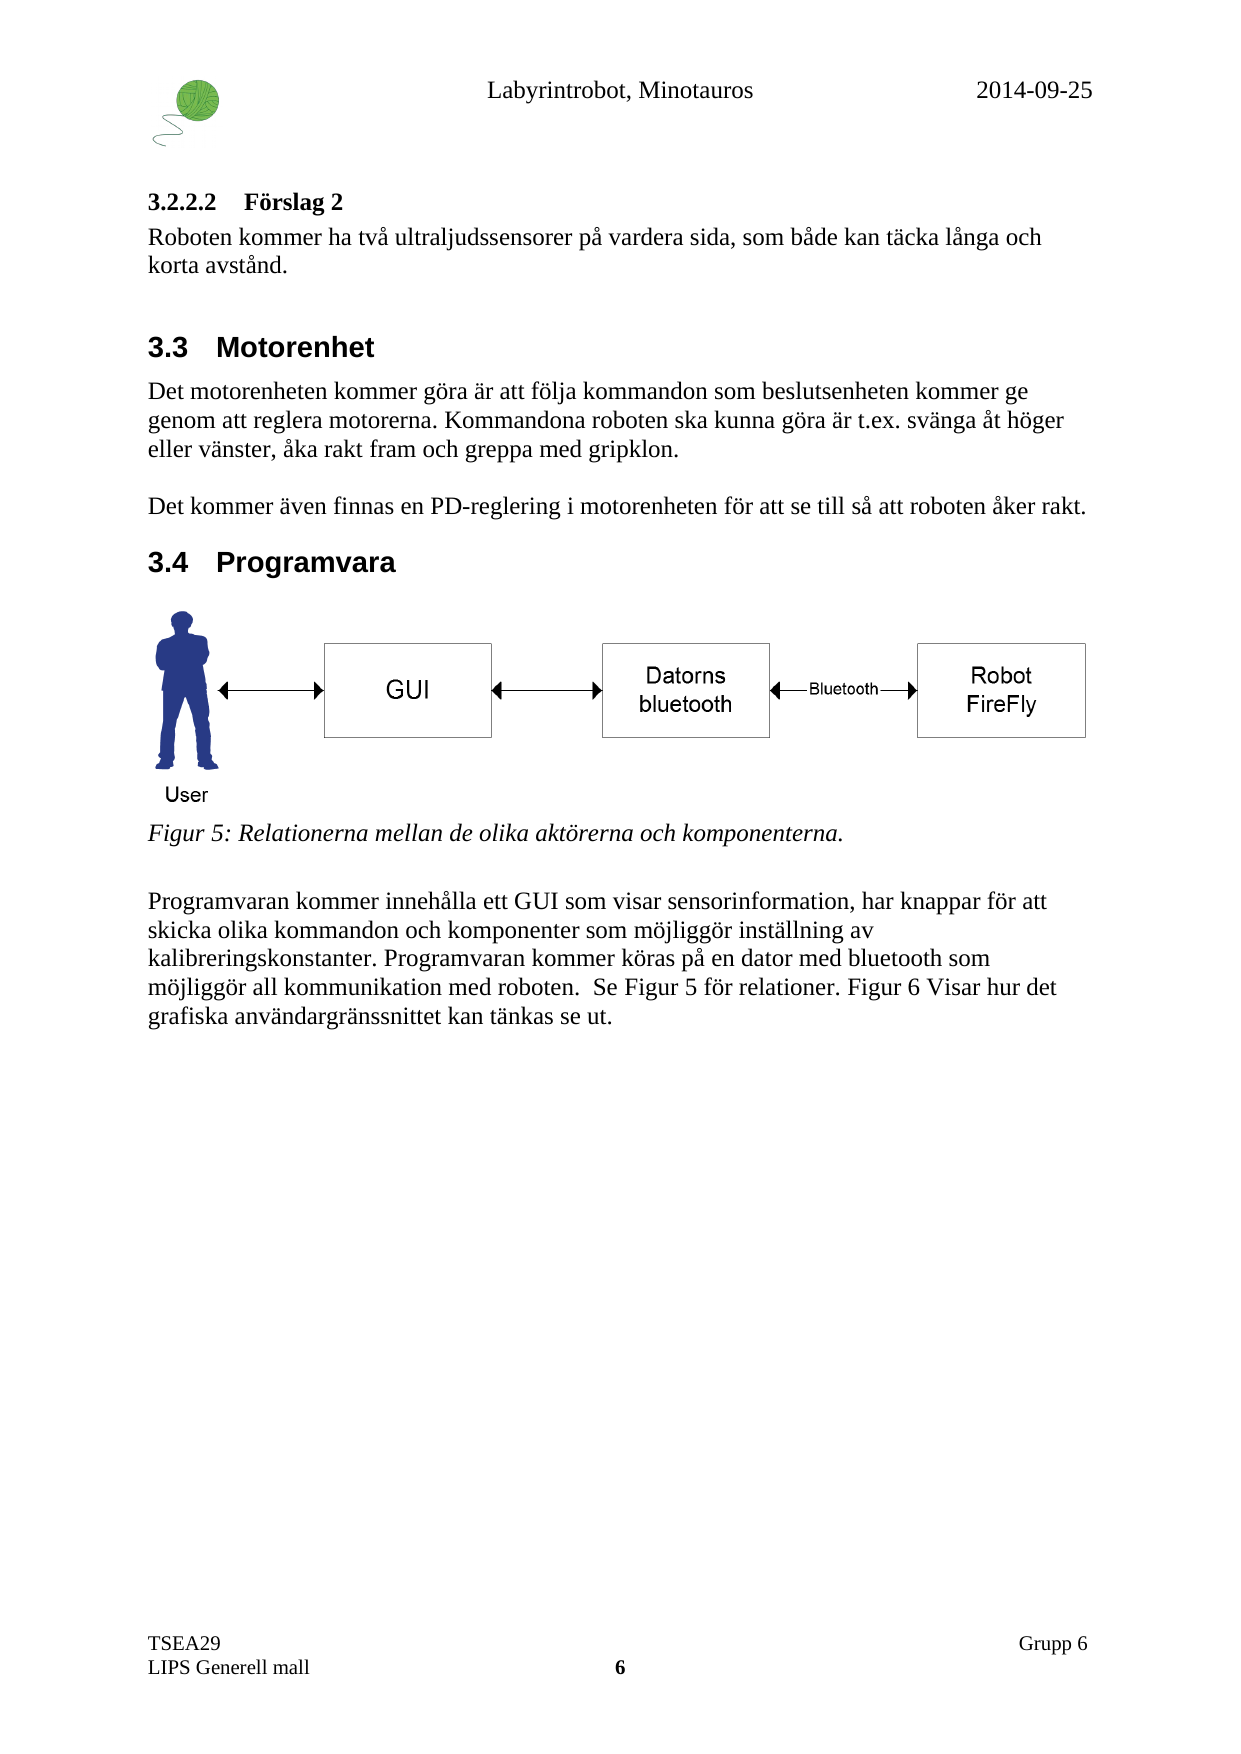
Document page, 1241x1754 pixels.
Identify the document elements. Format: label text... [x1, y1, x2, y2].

text Figur 5: Relationerna mellan de olika aktörerna och komponenterna. [148, 819, 1092, 847]
subtitle Motorenhet [148, 330, 1092, 364]
subtitle Programvara [148, 545, 1092, 579]
text Programvaran kommer innehålla ett GUI som visar sensorinformation, har knappar för att skicka olika kommandon och komponenter som möjliggör inställning av kalibreringskonstanter. Programvaran kommer köras på en dator med bluetooth som möjliggör all kommunikation med roboten. Se Figur 5 för relationer. Figur 6 Visar hur det grafiska användargränssnittet kan tänkas se ut. [148, 886, 1092, 1030]
text Det motorenheten kommer göra är att följa kommandon som beslutsenheten kommer ge genom att reglera motorerna. Kommandona roboten ska kunna göra är t.ex. svänga åt höger eller vänster, åka rakt fram och greppa med gripklon. [148, 376, 1092, 463]
subtitle Förslag 2 [148, 187, 1092, 215]
picture [150, 76, 223, 149]
picture [147, 603, 1093, 819]
text Det kommer även finnas en PD-reglering i motorenheten för att se till så att roboten åker rakt. [148, 491, 1092, 520]
text Roboten kommer ha två ultraljudssensorer på vardera sida, som både kan täcka långa och korta avstånd. [148, 222, 1092, 279]
